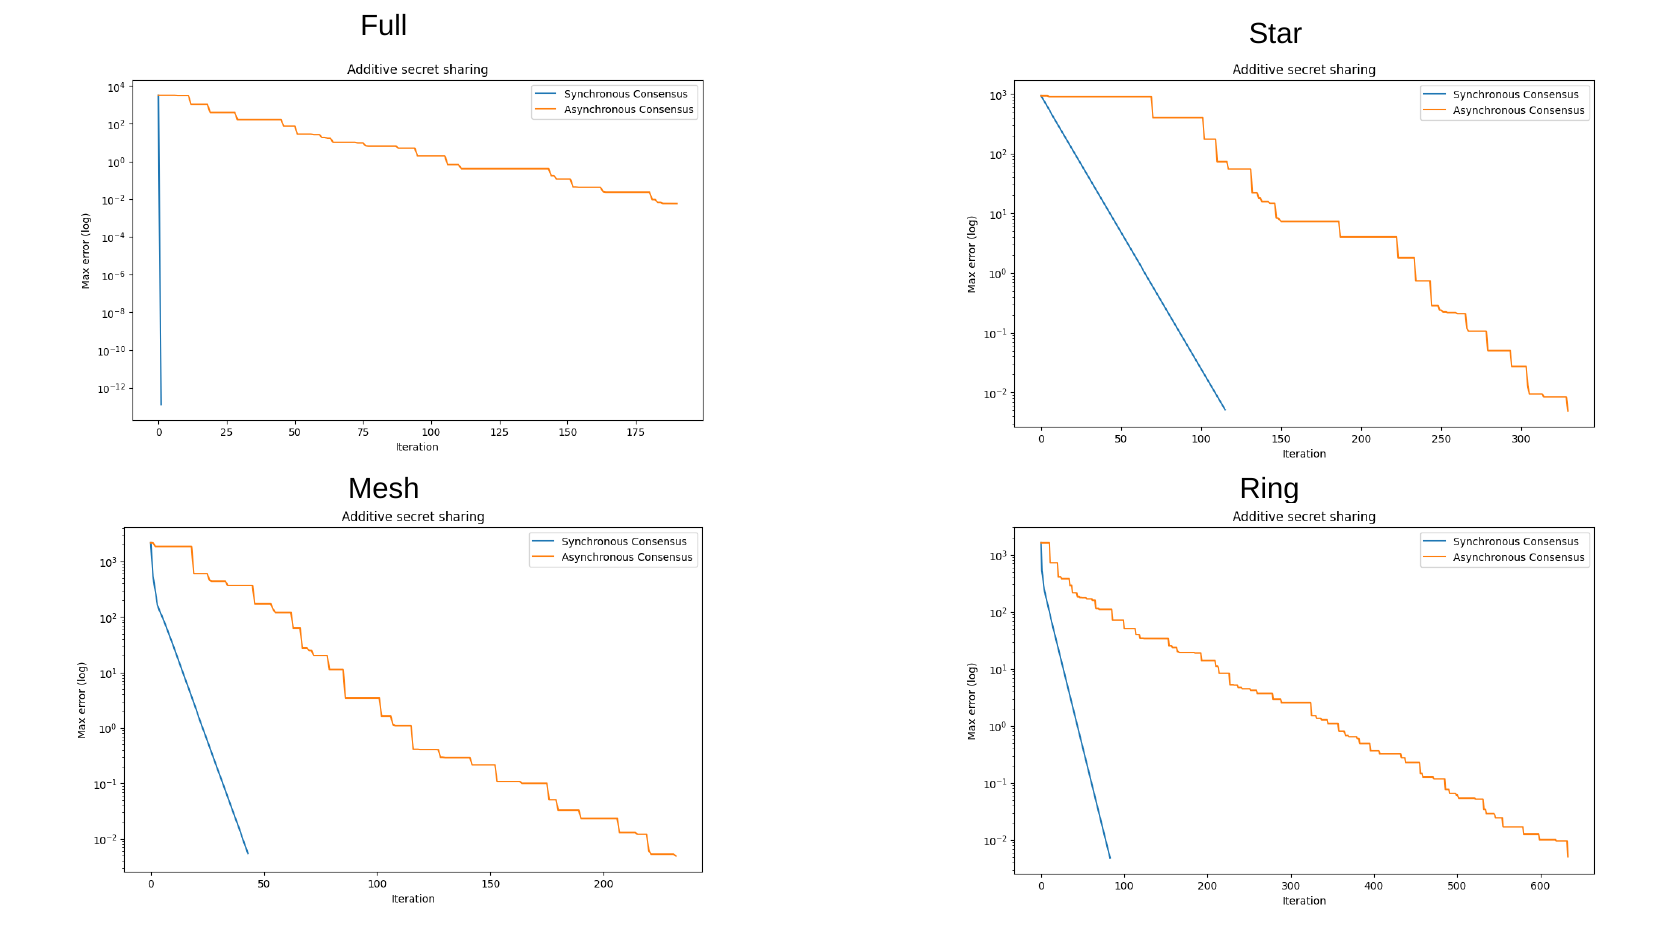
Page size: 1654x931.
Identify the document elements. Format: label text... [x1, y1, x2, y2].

title Star [1187, 7, 1365, 56]
picture [74, 56, 709, 459]
title Ring [1181, 466, 1359, 503]
picture [70, 503, 709, 911]
picture [960, 503, 1601, 913]
title Mesh [295, 462, 473, 503]
title Full [295, 0, 473, 52]
picture [960, 56, 1601, 466]
